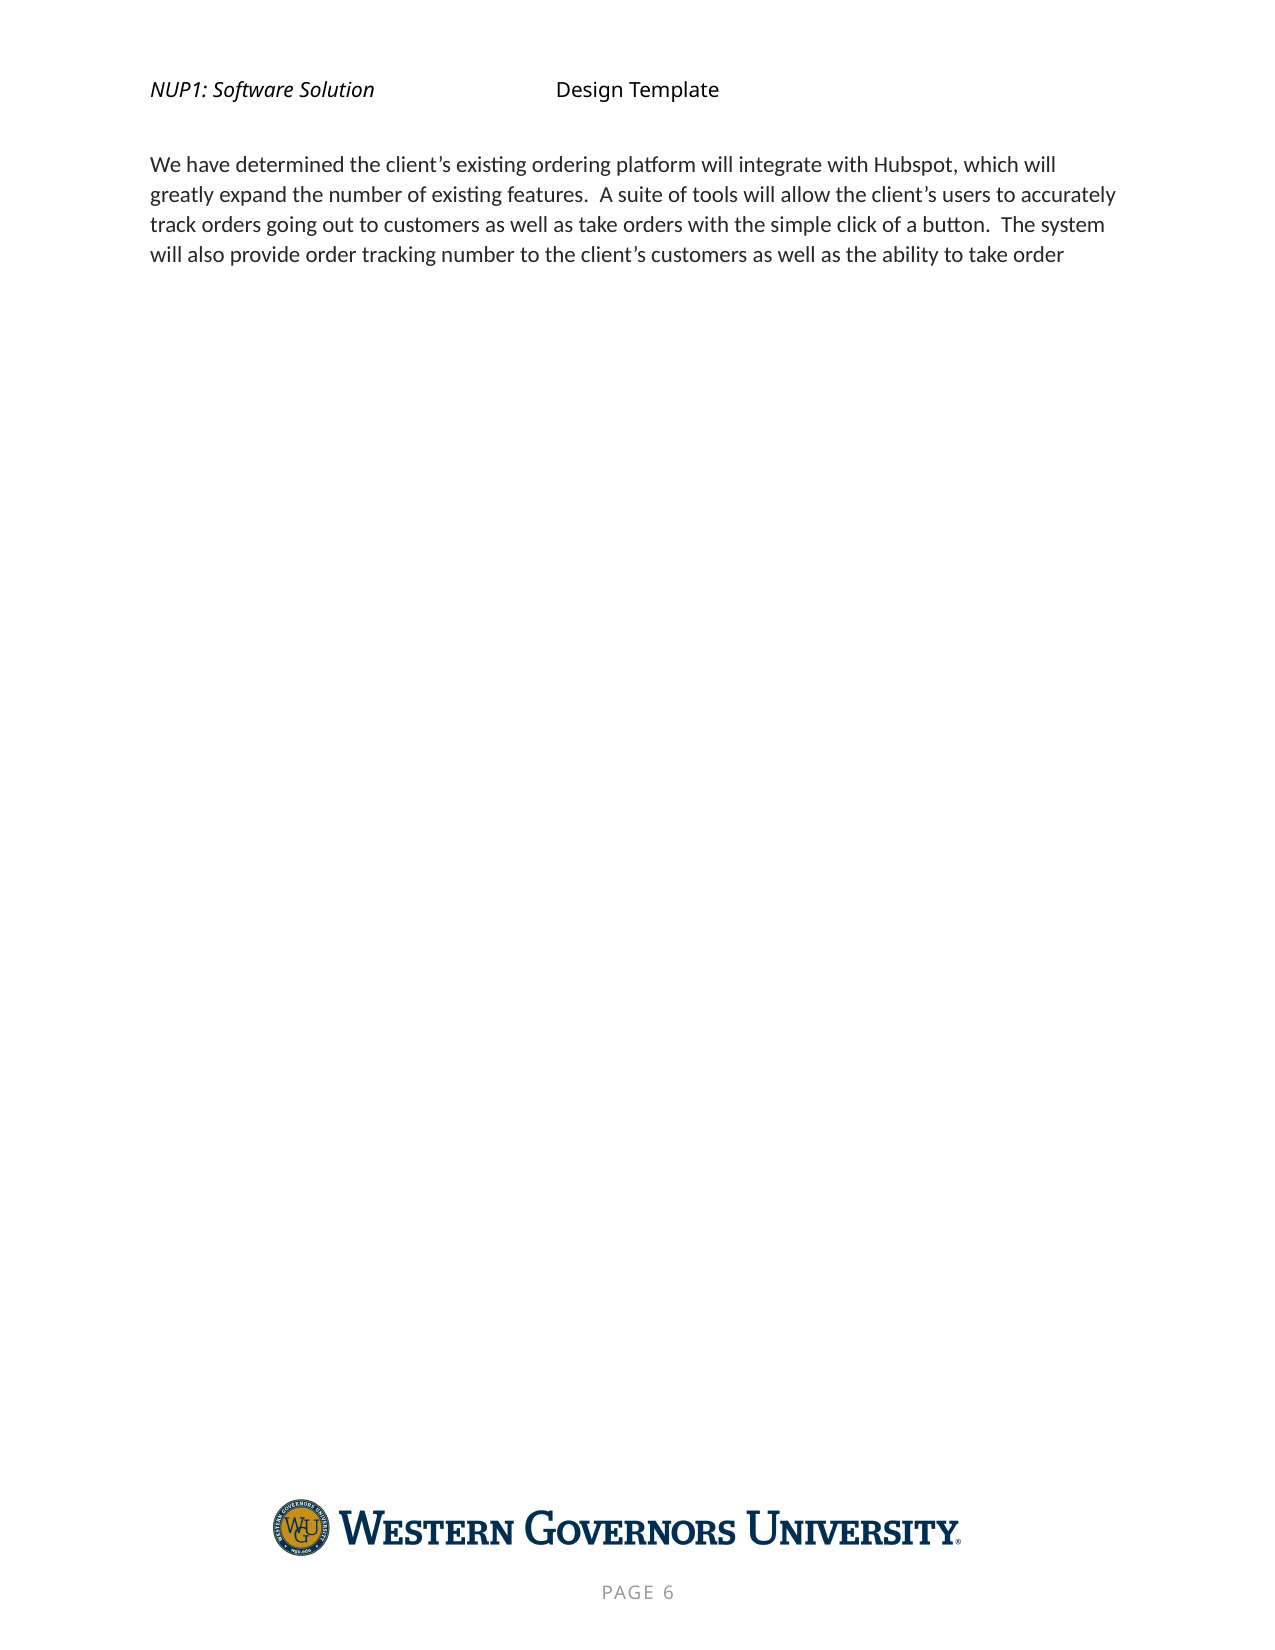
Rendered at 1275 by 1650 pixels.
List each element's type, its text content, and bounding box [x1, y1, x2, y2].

picture [263, 1488, 974, 1567]
text We have determined the client’s existing ordering platform will integrate with Hubspot, which will greatly expand the number of existing features. A suite of tools will allow the client’s users to accurately track orders going out to customers as well as take orders with the simple click of a button. The system will also provide order tracking number to the client’s customers as well as the ability to take order [150, 150, 1125, 269]
